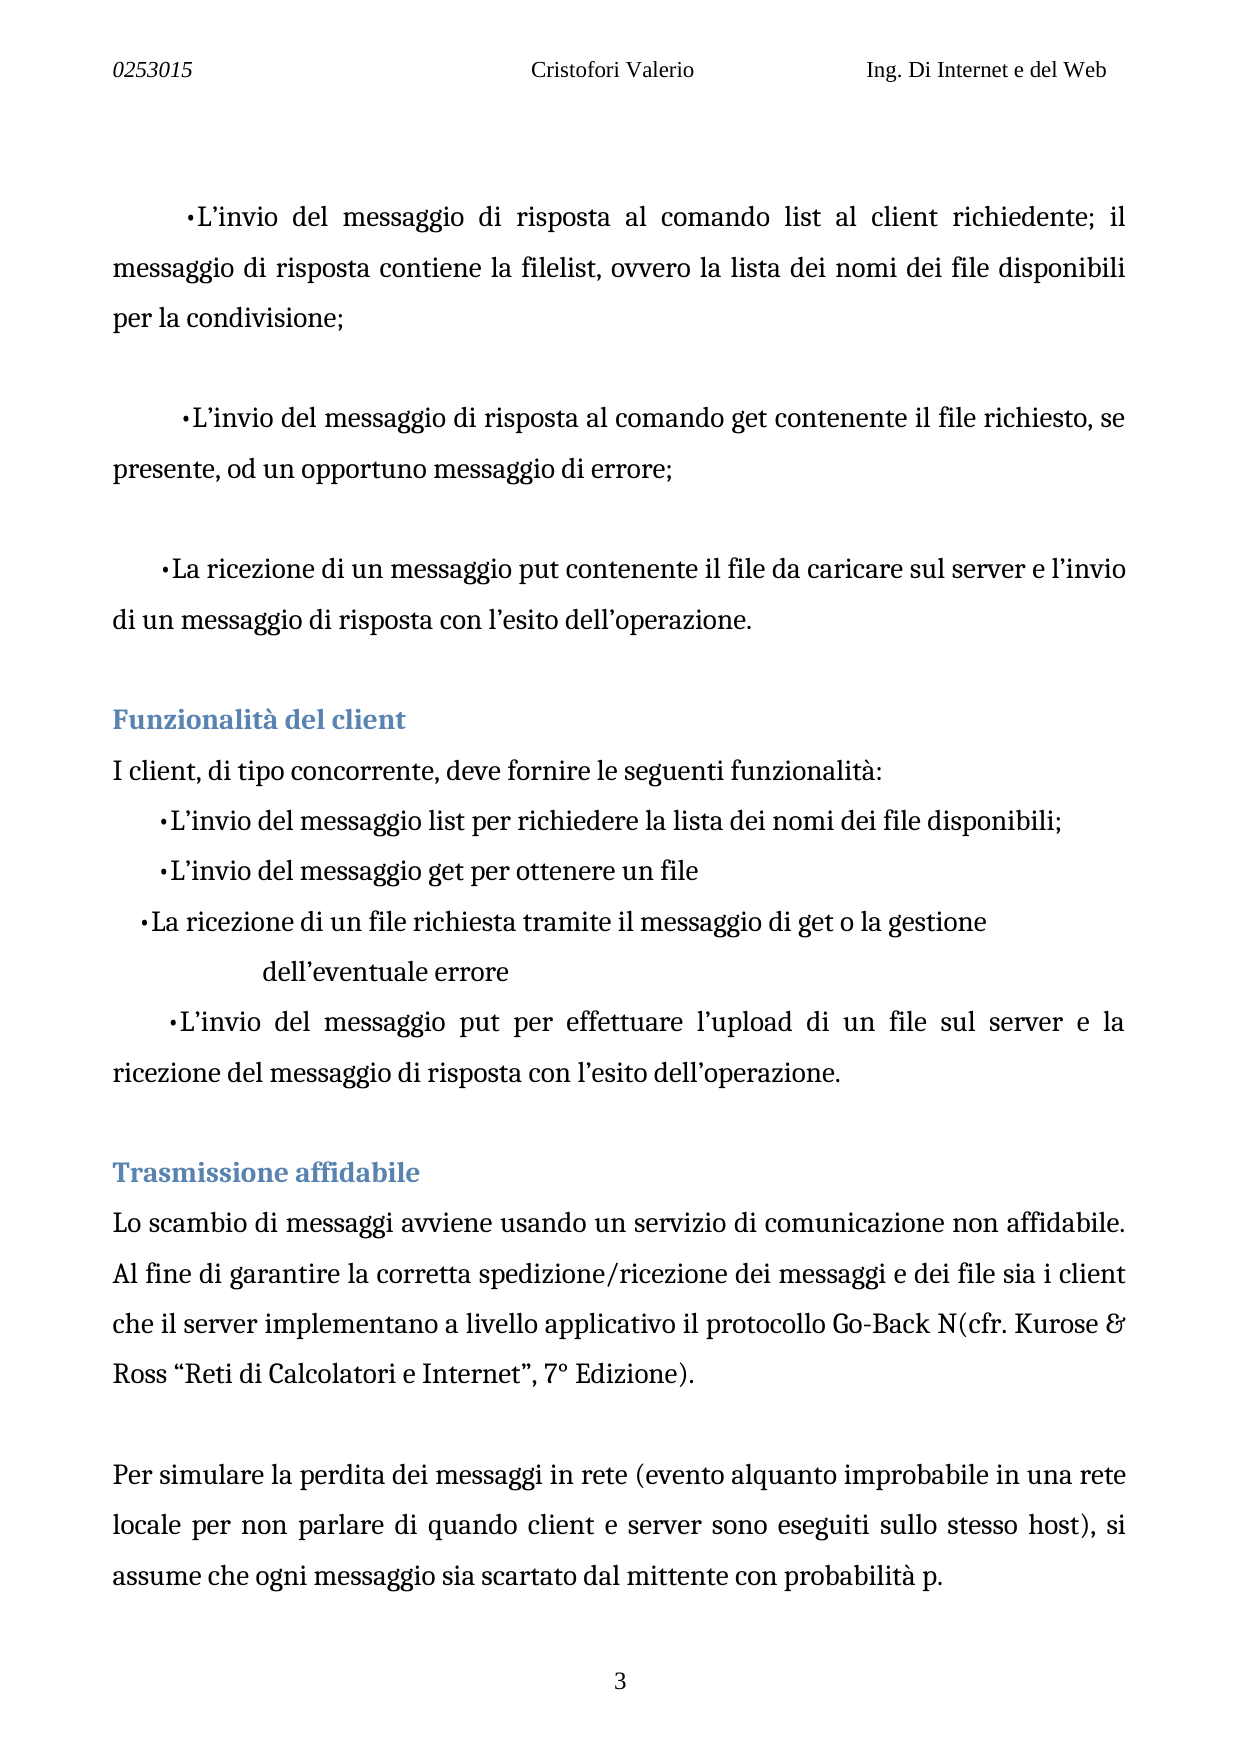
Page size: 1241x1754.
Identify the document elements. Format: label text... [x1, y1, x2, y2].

text I client, di tipo concorrente, deve fornire le seguenti funzionalità: [112, 754, 1128, 787]
text Funzionalità del client [112, 703, 1128, 737]
text Trasmissione affidabile [112, 1156, 1128, 1190]
text •L’invio del messaggio di risposta al comando get contenente il file richiesto, se presente, od un opportuno messaggio di errore; [112, 402, 1128, 486]
text •L’invio del messaggio get per ottenere un file [112, 854, 1128, 888]
text •L’invio del messaggio di risposta al comando list al client richiedente; il messaggio di risposta contiene la filelist, ovvero la lista dei nomi dei file disponibili per la condivisione; [112, 200, 1128, 334]
text •La ricezione di un file richiesta tramite il messaggio di get o la gestione dell’eventuale errore [112, 905, 1128, 989]
text Lo scambio di messaggi avviene usando un servizio di comunicazione non affidabile. Al fine di garantire la corretta spedizione/ricezione dei messaggi e dei file sia i client che il server implementano a livello applicativo il protocollo Go-Back N(cfr. Kurose & Ross “Reti di Calcolatori e Internet”, 7° Edizione). [112, 1207, 1128, 1391]
text •L’invio del messaggio list per richiedere la lista dei nomi dei file disponibili; [112, 804, 1128, 838]
text •L’invio del messaggio put per effettuare l’upload di un file sul server e la ricezione del messaggio di risposta con l’esito dell’operazione. [112, 1005, 1128, 1089]
text Per simulare la perdita dei messaggi in rete (evento alquanto improbabile in una rete locale per non parlare di quando client e server sono eseguiti sullo stesso host), si assume che ogni messaggio sia scartato dal mittente con probabilità p. [112, 1458, 1128, 1592]
text •La ricezione di un messaggio put contenente il file da caricare sul server e l’invio di un messaggio di risposta con l’esito dell’operazione. [112, 553, 1128, 636]
